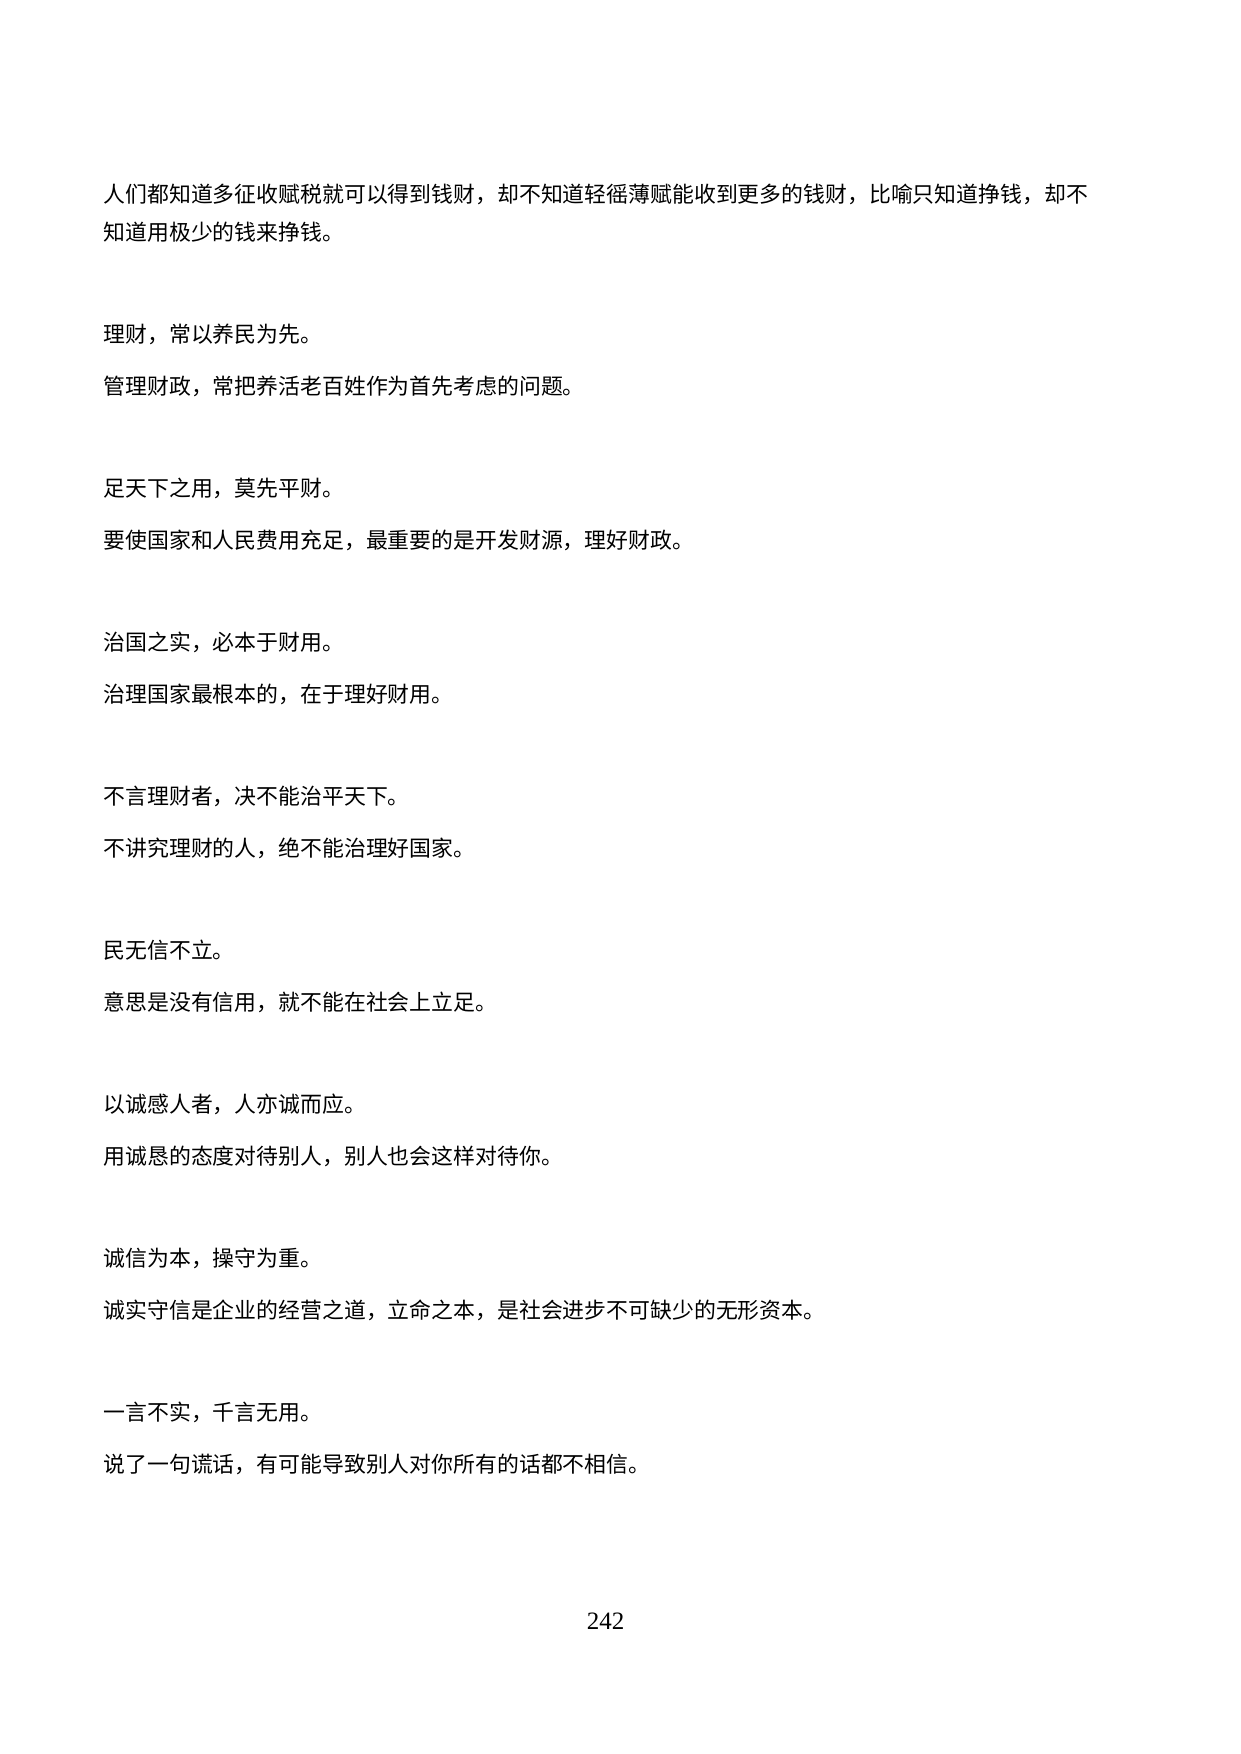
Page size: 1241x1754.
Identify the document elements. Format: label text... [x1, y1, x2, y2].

text 诚实守信是企业的经营之道，立命之本，是社会进步不可缺少的无形资本。 [103, 1293, 1107, 1325]
text 用诚恳的态度对待别人，别人也会这样对待你。 [103, 1139, 1107, 1171]
text 一言不实，千言无用。 [103, 1395, 1107, 1427]
text 诚信为本，操守为重。 [103, 1241, 1107, 1273]
text 人们都知道多征收赋税就可以得到钱财，却不知道轻徭薄赋能收到更多的钱财，比喻只知道挣钱，却不知道用极少的钱来挣钱。 [103, 177, 1107, 247]
text 治理国家最根本的，在于理好财用。 [103, 677, 1107, 709]
text 不讲究理财的人，绝不能治理好国家。 [103, 831, 1107, 863]
text 管理财政，常把养活老百姓作为首先考虑的问题。 [103, 369, 1107, 401]
text 不言理财者，决不能治平天下。 [103, 779, 1107, 810]
text 要使国家和人民费用充足，最重要的是开发财源，理好财政。 [103, 523, 1107, 555]
text 意思是没有信用，就不能在社会上立足。 [103, 985, 1107, 1017]
text 民无信不立。 [103, 933, 1107, 964]
text 治国之实，必本于财用。 [103, 625, 1107, 656]
text 足天下之用，莫先平财。 [103, 471, 1107, 502]
text 以诚感人者，人亦诚而应。 [103, 1087, 1107, 1118]
text 说了一句谎话，有可能导致别人对你所有的话都不相信。 [103, 1447, 1107, 1479]
text 理财，常以养民为先。 [103, 317, 1107, 348]
